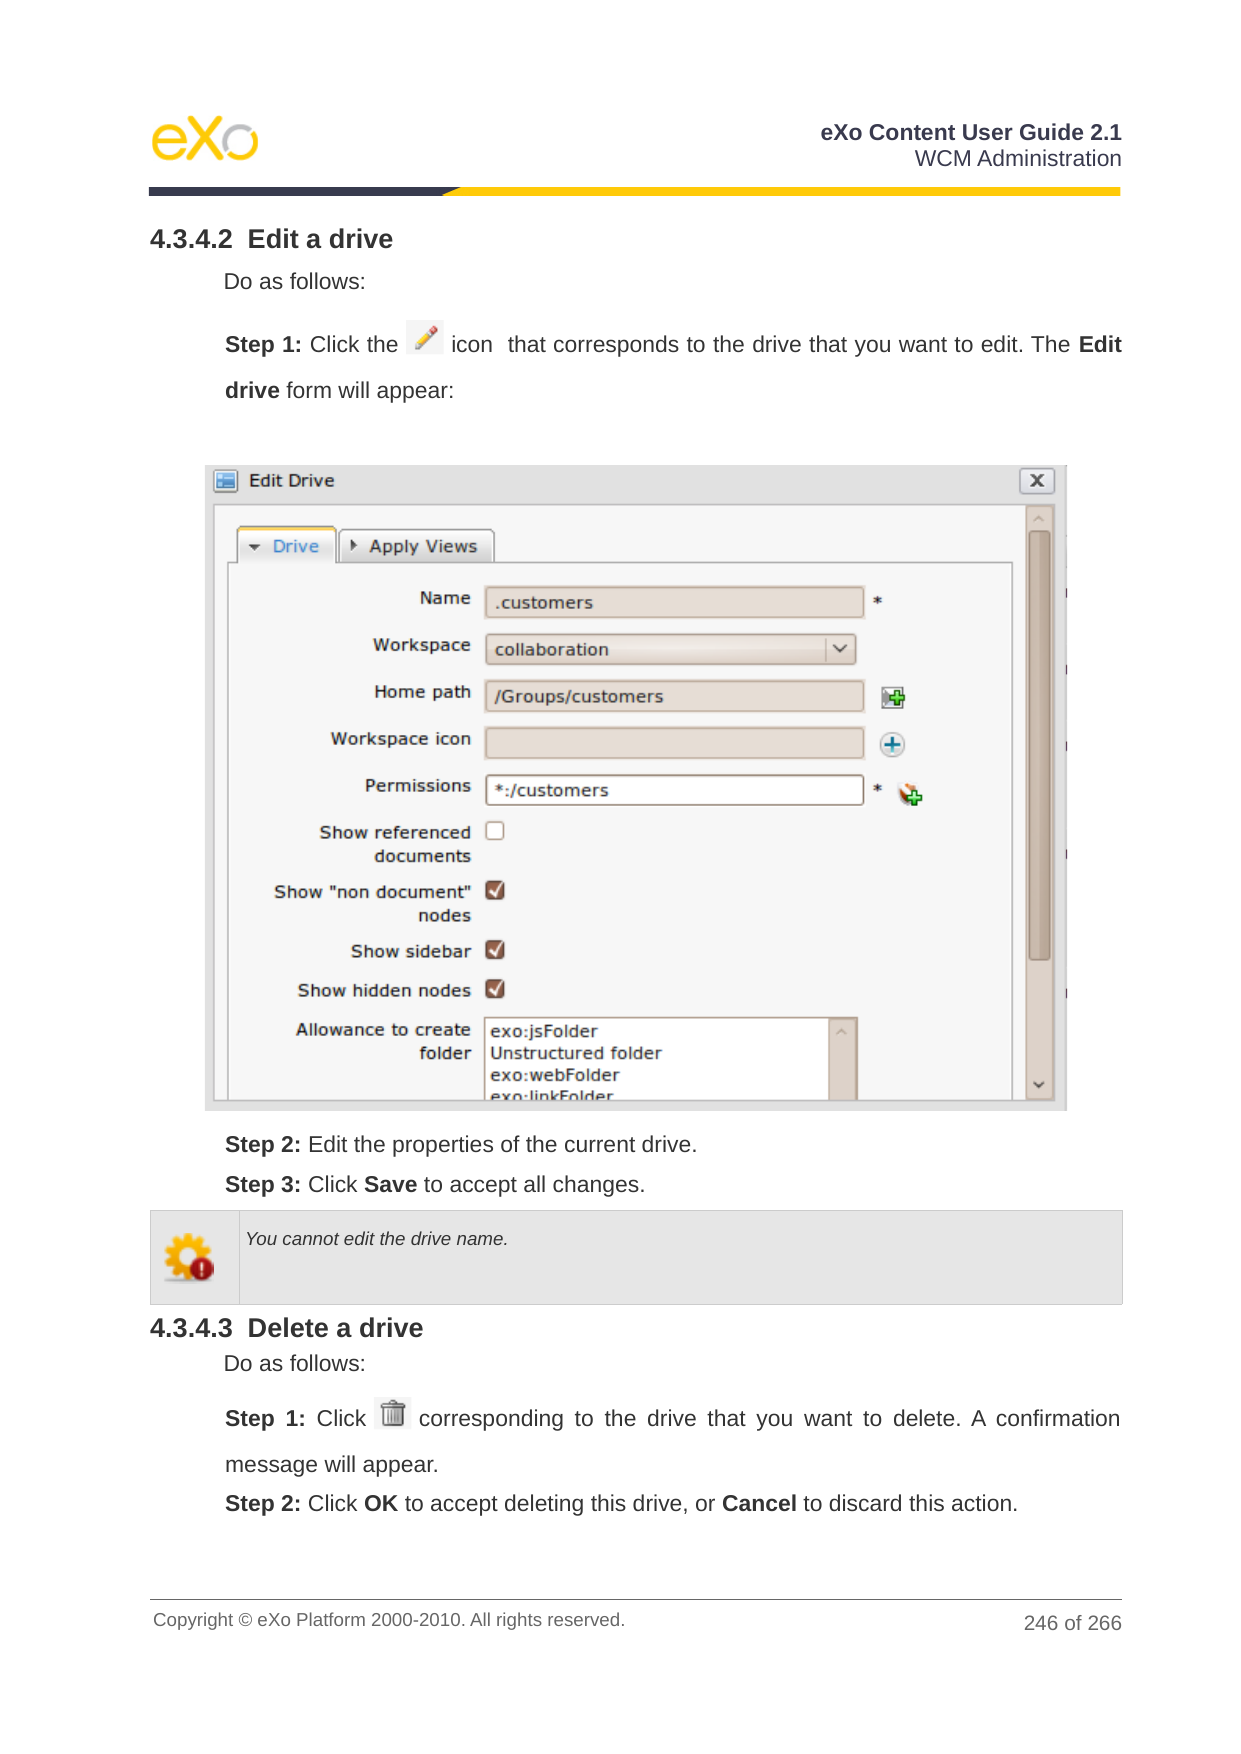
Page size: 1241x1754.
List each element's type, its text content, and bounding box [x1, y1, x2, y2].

picture [204, 465, 1068, 1111]
text Do as follows: [76, 262, 1122, 296]
table_header You cannot edit the drive name. [240, 1211, 1122, 1304]
picture [163, 1233, 214, 1284]
list Step 1: Clickcorresponding to the drive that you want to delete. A confirmation message will appear. [187, 1390, 1122, 1477]
subtitle Delete a drive [150, 1312, 1122, 1343]
table_header [151, 1211, 239, 1304]
subtitle Edit a drive [150, 223, 1122, 255]
picture [152, 115, 259, 161]
picture [148, 187, 1121, 196]
picture [373, 1397, 412, 1431]
list Step 2: Edit the properties of the current drive. [187, 1129, 1122, 1158]
text Do as follows: [76, 1350, 1122, 1377]
list Step 3: Click Save to accept all changes. [187, 1171, 1122, 1197]
list Step 1: Click theicon that corresponds to the drive that you want to edit. The Edit drive form will appear: [187, 313, 1122, 403]
picture [406, 320, 444, 356]
list Step 2: Click OK to accept deleting this drive, or Cancel to discard this action. [187, 1490, 1122, 1517]
